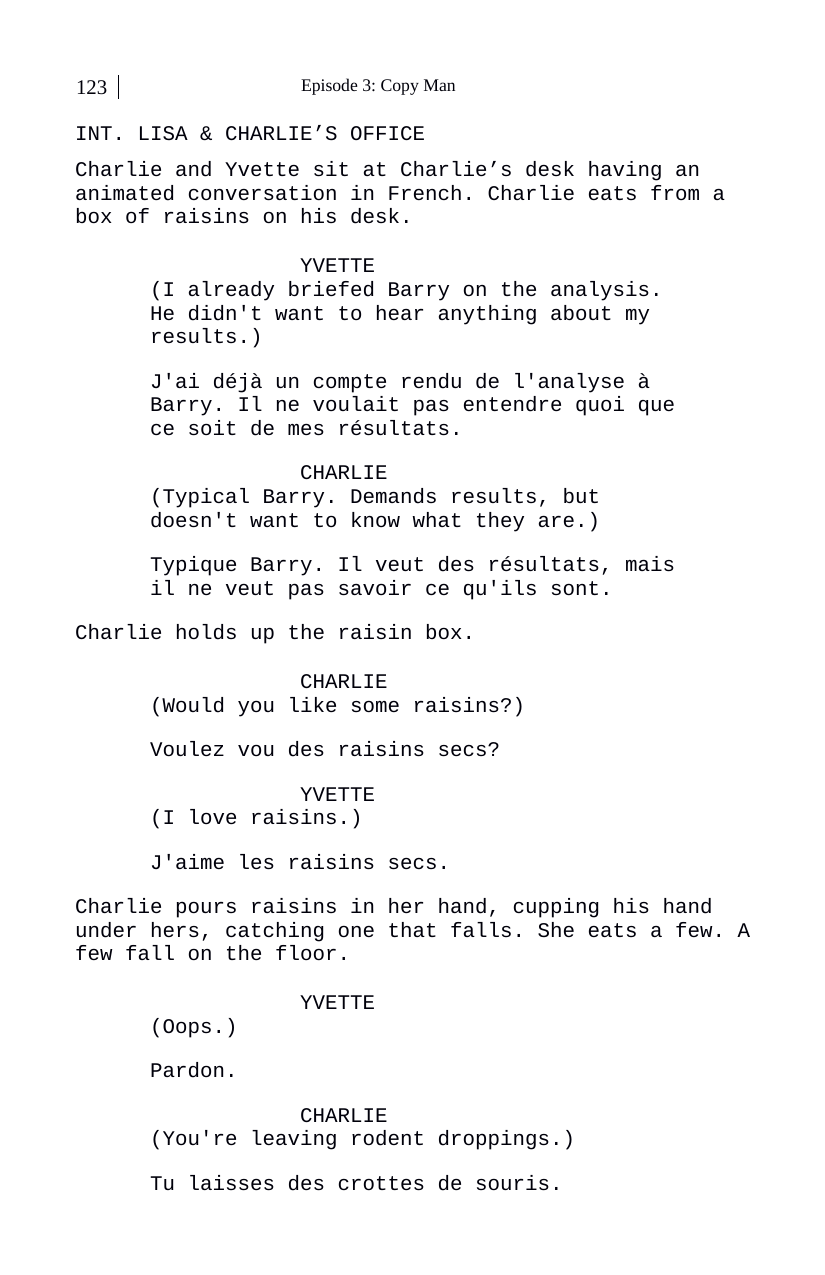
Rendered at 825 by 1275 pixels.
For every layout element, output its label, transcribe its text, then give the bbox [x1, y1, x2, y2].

text Charlie pours raisins in her hand, cupping his hand under hers, catching one that falls. She eats a few. A few fall on the floor. [75, 896, 750, 967]
text Pardon. [150, 1060, 675, 1084]
text (Would you like some raisins?) [150, 694, 675, 718]
text YVETTE [75, 992, 750, 1016]
text J'ai déjà un compte rendu de l'analyse à Barry. Il ne voulait pas entendre quoi que ce soit de mes résultats. [150, 371, 675, 442]
text Tu laisses des crottes de souris. [150, 1173, 675, 1196]
text (Typical Barry. Demands results, but doesn't want to know what they are.) [150, 486, 675, 533]
text CHARLIE [75, 462, 750, 486]
text Charlie holds up the raisin box. [75, 622, 750, 646]
text CHARLIE [75, 671, 750, 694]
text J'aime les raisins secs. [150, 852, 675, 875]
text (I already briefed Barry on the analysis. He didn't want to hear anything about my results.) [150, 279, 675, 350]
text CHARLIE [75, 1105, 750, 1128]
text (You're leaving rodent droppings.) [150, 1128, 675, 1152]
text Charlie and Yvette sit at Charlie’s desk having an animated conversation in French. Charlie eats from a box of raisins on his desk. [75, 159, 750, 230]
text YVETTE [75, 783, 750, 807]
text (Oops.) [150, 1016, 675, 1039]
text YVETTE [75, 255, 750, 279]
text Voulez vou des raisins secs? [150, 739, 675, 763]
subtitle INT. LISA & CHARLIE’S OFFICE [75, 123, 750, 147]
text Typique Barry. Il veut des résultats, mais il ne veut pas savoir ce qu'ils sont. [150, 554, 675, 601]
text (I love raisins.) [150, 807, 675, 831]
